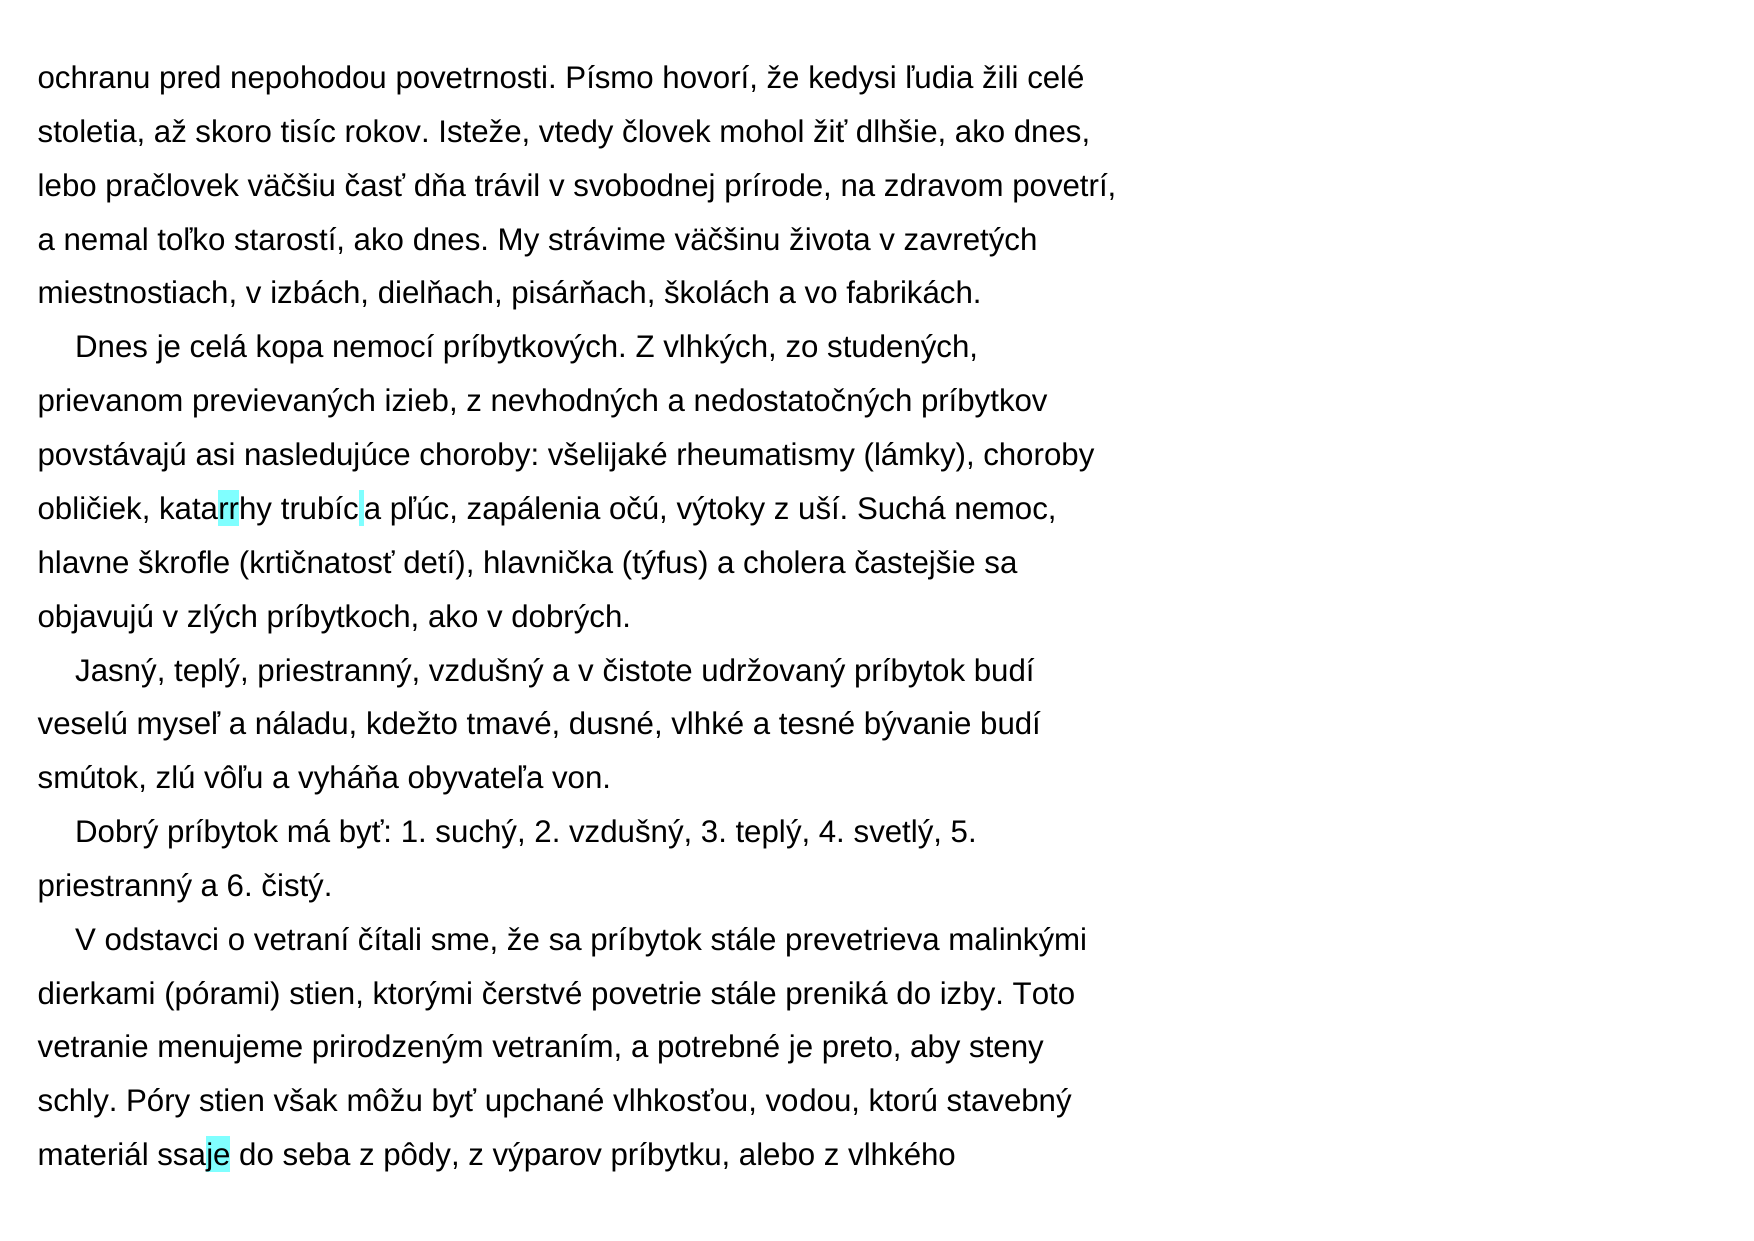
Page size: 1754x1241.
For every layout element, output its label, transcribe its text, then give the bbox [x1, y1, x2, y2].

text Jasný, teplý, priestranný, vzdušný a v čistote udržovaný príbytok budí veselú myseľ a náladu, kdežto tmavé, dusné, vlhké a tesné bývanie budí smútok, zlú vôľu a vyháňa obyvateľa von. [37, 652, 1130, 795]
text Dnes je celá kopa nemocí príbytkových. Z vlh­kých, zo studených, prievanom previevaných izieb, z nevhodných a nedostatočných príbytkov povstávajú asi nasledujúce choroby: všelijaké rheumatismy (lámky), choroby obličiek, katarrhy trubíc a pľúc, zapálenia očú, výtoky z uší. Suchá nemoc, hlavne škrofle (krtičnatosť detí), hlavnička (týfus) a cholera častejšie sa objavujú v zlých príbytkoch, ako v dobrých. [37, 328, 1130, 634]
text V odstavci o vetraní čítali sme, že sa prí­bytok stále prevetrieva malinkými dierkami (pó­rami) stien, ktorými čerstvé povetrie stále preniká do izby. Toto vetranie menujeme prirodzeným vetraním, a potrebné je preto, aby steny schly. Póry stien však môžu byť upchané vlhkosťou, vo­dou, ktorú stavebný materiál ssaje do seba z pôdy, z výparov príbytku, alebo z vlhkého [37, 921, 1130, 1172]
text ochranu pred nepo­hodou povetrnosti. Písmo hovorí, že kedysi ľudia žili celé stoletia, až skoro tisíc rokov. Isteže, vtedy človek mohol žiť dlhšie, ako dnes, lebo pračlovek väčšiu časť dňa trávil v svobodnej prírode, na zdravom povetrí, a nemal toľko starostí, ako dnes. My strávime väčšinu života v zavretých miestno­stiach, v izbách, dielňach, pisárňach, školách a vo fabrikách. [37, 59, 1130, 311]
text Dobrý príbytok má byť: 1. suchý, 2. vzdušný, 3. teplý, 4. svetlý, 5. priestranný a 6. čistý. [37, 813, 1130, 903]
